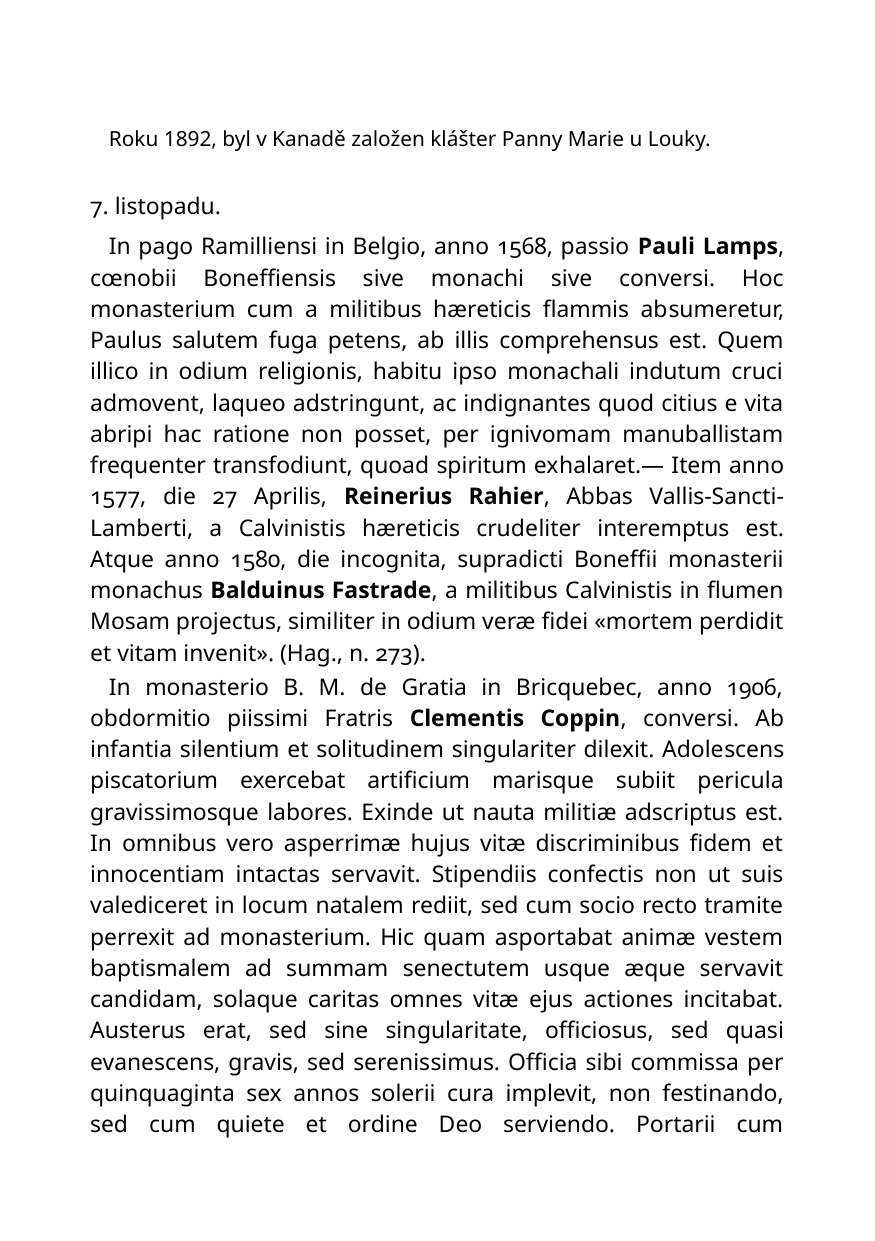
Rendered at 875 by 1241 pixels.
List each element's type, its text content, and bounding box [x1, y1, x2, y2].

text 7. listopadu. [90, 190, 784, 221]
text Roku 1892, byl v Kanadě založen klášter Panny Marie u Louky. [90, 124, 784, 153]
text In monasterio B. M. de Gratia in Bricquebec, anno 1906, obdormitio piissimi Fratris Clementis Coppin, conversi. Ab infantia silentium et solitudinem singulariter dilexit. Adole­scens piscatorium exercebat artificium marisque subiit pericula gravissimosque labores. Exinde ut nauta militiæ adscriptus est. In omnibus vero asperrimæ hujus vitæ discriminibus fidem et innocentiam intactas servavit. Stipendiis confectis non ut suis valediceret in locum natalem rediit, sed cum socio recto tramite perrexit ad monasterium. Hic quam asportabat animæ vestem baptismalem ad summam senectutem usque æque servavit candidam, solaque caritas omnes vitæ ejus actiones incitabat. Austerus erat, sed sine sin­gularitate, officiosus, sed quasi evanescens, gravis, sed serenis­simus. Officia sibi commissa per quinquaginta sex annos solerii cura implevit, non festinando, sed cum quiete et ordine Deo serviendo. Portarii cum [90, 671, 784, 1139]
text In pago Ramilliensi in Belgio, anno 1568, passio Pauli Lamps, cœnobii Boneffiensis sive monachi sive conversi. Hoc monasterium cum a militibus hæreticis flammis ab­sumeretur, Paulus salutem fuga petens, ab illis comprehensus est. Quem illico in odium religionis, habitu ipso monachali indutum cruci admovent, laqueo adstringunt, ac indignantes quod citius e vita abripi hac ratione non posset, per ignivomam manuballistam frequenter transfodiunt, quoad spiritum ex­halaret.— Item anno 1577, die 27 Aprilis, Reinerius Rahier, Abbas Vallis-Sancti-Lamberti, a Calvinistis hæreticis crude­liter interemptus est. Atque anno 1580, die incognita, supradicti Boneffii monasterii monachus Balduinus Fastrade, a militibus Calvinistis in flumen Mosam projectus, similiter in odium veræ fidei «mortem perdidit et vitam invenit». (Hag., n. 273). [90, 230, 784, 668]
